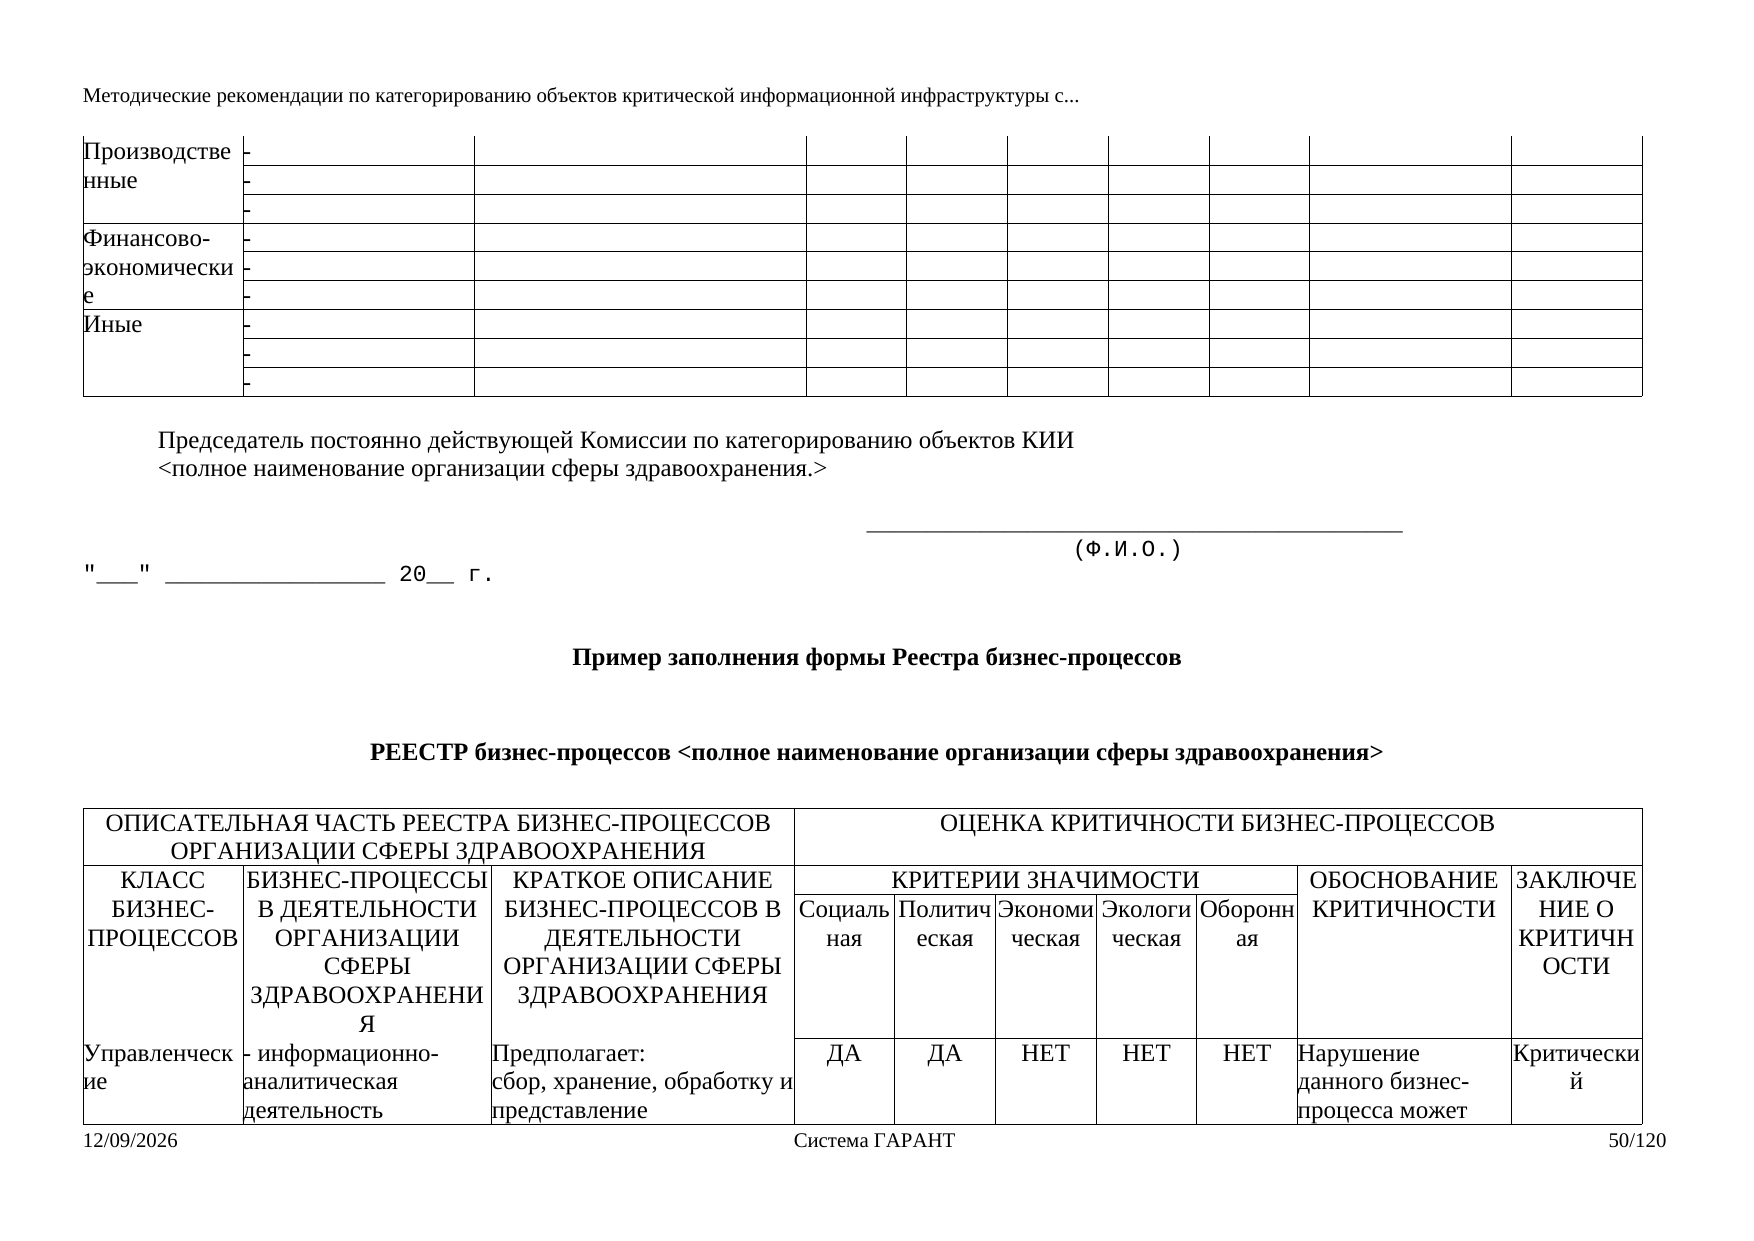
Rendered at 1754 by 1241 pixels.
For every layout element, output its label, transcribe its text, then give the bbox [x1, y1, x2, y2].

table_cell [907, 136, 1007, 165]
table_cell [907, 368, 1007, 396]
table_cell Социальная [795, 895, 894, 1038]
table_cell [1310, 166, 1511, 194]
table_cell [475, 136, 806, 165]
table_cell Управленческие [84, 1038, 243, 1124]
table_cell БИЗНЕС-ПРОЦЕССЫ В ДЕЯТЕЛЬНОСТИ ОРГАНИЗАЦИИ СФЕРЫ ЗДРАВООХРАНЕНИЯ [244, 866, 491, 1038]
table_cell [907, 166, 1007, 194]
table_cell [1310, 368, 1511, 396]
table_cell Производственные [84, 136, 243, 223]
table_cell [1512, 166, 1642, 194]
table_cell [1008, 339, 1108, 367]
table_cell [1210, 166, 1309, 194]
table_cell Экологическая [1097, 895, 1196, 1038]
table_cell - [244, 224, 474, 251]
table_cell [475, 252, 806, 280]
table_cell [1512, 281, 1642, 309]
table_cell [1008, 252, 1108, 280]
table_cell [1008, 136, 1108, 165]
table_cell [1109, 281, 1209, 309]
table_cell - [244, 310, 474, 338]
table_cell [1512, 195, 1642, 223]
table_cell [475, 281, 806, 309]
table_cell [807, 252, 906, 280]
table_cell - [244, 281, 474, 309]
table_cell [807, 310, 906, 338]
table_cell [907, 195, 1007, 223]
table_cell [475, 166, 806, 194]
table_cell [1512, 368, 1642, 396]
text _______________________________________ [83, 511, 1671, 537]
table_header ОЦЕНКА КРИТИЧНОСТИ БИЗНЕС-ПРОЦЕССОВ [795, 809, 1642, 865]
table_cell [1109, 310, 1209, 338]
table_cell - [244, 368, 474, 396]
table_cell [1008, 166, 1108, 194]
table_cell [1310, 252, 1511, 280]
table_cell КРАТКОЕ ОПИСАНИЕ БИЗНЕС-ПРОЦЕССОВ В ДЕЯТЕЛЬНОСТИ ОРГАНИЗАЦИИ СФЕРЫ ЗДРАВООХРАНЕНИЯ [492, 866, 794, 1038]
table_cell НЕТ [1097, 1039, 1196, 1124]
table_cell [807, 339, 906, 367]
table_cell [1210, 136, 1309, 165]
table_cell Критический [1512, 1039, 1642, 1124]
text (Ф.И.О.) [83, 537, 1671, 563]
table_cell Нарушение данного бизнес-процесса может [1298, 1039, 1511, 1124]
table_cell [1210, 224, 1309, 251]
table_cell [475, 368, 806, 396]
table_cell КРИТЕРИИ ЗНАЧИМОСТИ [795, 866, 1297, 894]
table_cell [1008, 195, 1108, 223]
table_cell [1008, 224, 1108, 251]
table_cell Политическая [895, 895, 995, 1038]
table_cell [475, 339, 806, 367]
table_cell [807, 224, 906, 251]
table_cell [1109, 195, 1209, 223]
table_cell Финансово-экономические [84, 224, 243, 309]
text <полное наименование организации сферы здравоохранения.> [83, 453, 1671, 482]
table_cell [475, 224, 806, 251]
table_cell [807, 136, 906, 165]
table_cell [1512, 224, 1642, 251]
table_cell - [244, 252, 474, 280]
table_cell - [244, 166, 474, 194]
table_cell [1109, 252, 1209, 280]
table_cell [1512, 136, 1642, 165]
table_cell [907, 339, 1007, 367]
table_cell [807, 195, 906, 223]
table_cell [1512, 310, 1642, 338]
table_cell Экономическая [996, 895, 1096, 1038]
table_cell [1109, 339, 1209, 367]
table_cell [1310, 136, 1511, 165]
text "___" ________________ 20__ г. [83, 563, 1671, 589]
table_cell [475, 310, 806, 338]
table_cell [1310, 195, 1511, 223]
table_cell [1210, 368, 1309, 396]
table_cell ОБОСНОВАНИЕ КРИТИЧНОСТИ [1298, 866, 1511, 1038]
table_cell [807, 281, 906, 309]
table_cell - [244, 195, 474, 223]
table_cell Предполагает: сбор, хранение, обработку и представление [492, 1038, 794, 1124]
table_cell [1109, 136, 1209, 165]
table_cell [1210, 310, 1309, 338]
table_cell [907, 310, 1007, 338]
table_cell [1008, 281, 1108, 309]
table_cell ЗАКЛЮЧЕНИЕ О КРИТИЧНОСТИ [1512, 866, 1642, 1038]
table_cell КЛАСС БИЗНЕС-ПРОЦЕССОВ [84, 866, 243, 1038]
table_cell [1210, 281, 1309, 309]
table_header ОПИСАТЕЛЬНАЯ ЧАСТЬ РЕЕСТРА БИЗНЕС-ПРОЦЕССОВ ОРГАНИЗАЦИИ СФЕРЫ ЗДРАВООХРАНЕНИЯ [84, 809, 794, 865]
table_cell [907, 224, 1007, 251]
table_cell [1210, 339, 1309, 367]
table_cell [807, 368, 906, 396]
table_cell [1310, 339, 1511, 367]
subtitle Пример заполнения формы Реестра бизнес-процессов [83, 642, 1671, 671]
table_cell ДА [795, 1039, 894, 1124]
table_cell [1310, 310, 1511, 338]
text Председатель постоянно действующей Комиссии по категорированию объектов КИИ [83, 425, 1671, 453]
table_cell [1210, 195, 1309, 223]
table_cell [1512, 252, 1642, 280]
table_cell [1109, 368, 1209, 396]
table_cell НЕТ [1197, 1039, 1297, 1124]
table_cell [1310, 224, 1511, 251]
table_cell - [244, 339, 474, 367]
table_cell [1109, 166, 1209, 194]
table_cell НЕТ [996, 1039, 1096, 1124]
table_cell [1008, 310, 1108, 338]
table_cell [1210, 252, 1309, 280]
table_cell [475, 195, 806, 223]
table_cell Оборонная [1197, 895, 1297, 1038]
table_cell [807, 166, 906, 194]
table_cell - [244, 136, 474, 165]
table_cell ДА [895, 1039, 995, 1124]
table_cell [1109, 224, 1209, 251]
table_cell [1512, 339, 1642, 367]
table_cell - информационно-аналитическая деятельность [244, 1038, 491, 1124]
subtitle РЕЕСТР бизнес-процессов <полное наименование организации сферы здравоохранения> [83, 737, 1671, 766]
table_cell [907, 252, 1007, 280]
table_cell [1008, 368, 1108, 396]
table_cell Иные [84, 310, 243, 396]
table_cell [1310, 281, 1511, 309]
table_cell [907, 281, 1007, 309]
